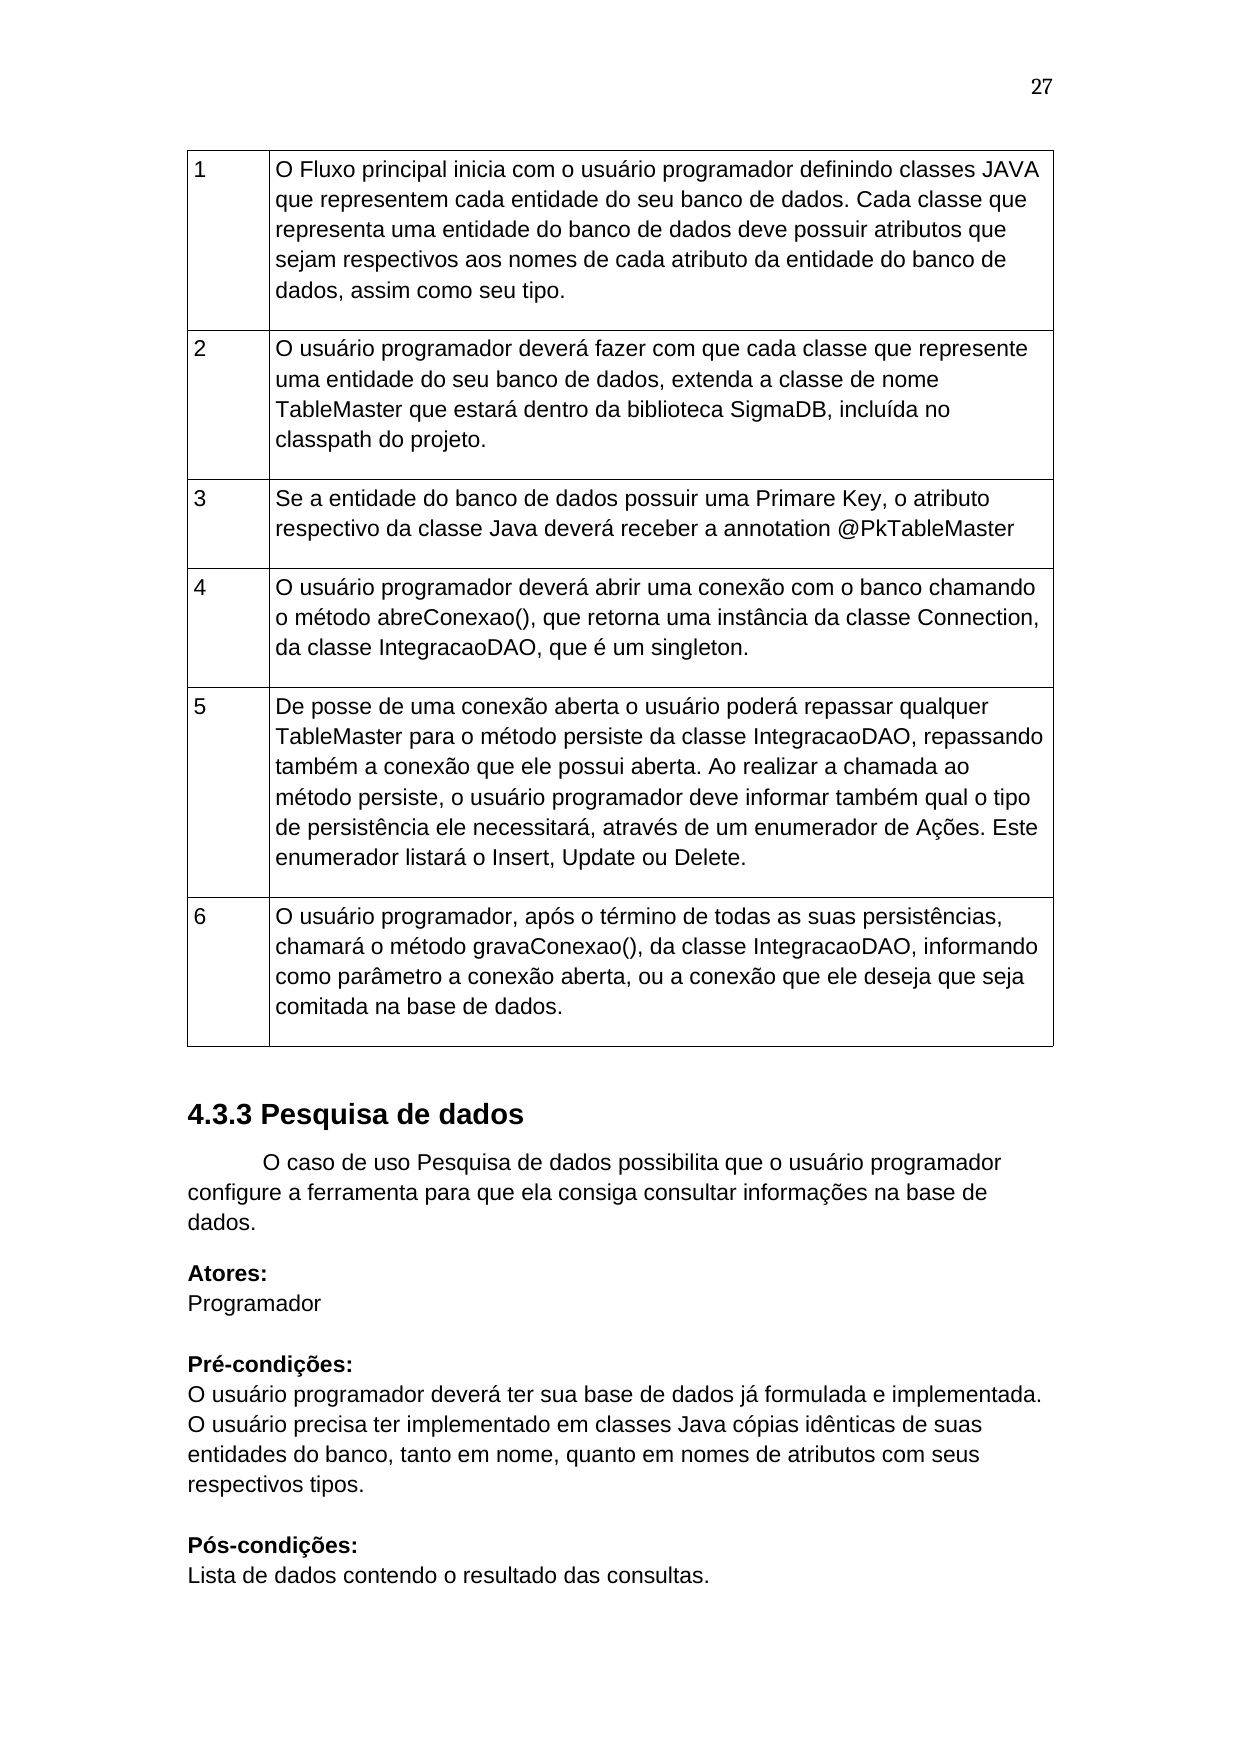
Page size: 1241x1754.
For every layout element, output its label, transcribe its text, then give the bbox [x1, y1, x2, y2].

table_cell O usuário programador, após o término de todas as suas persistências, chamará o método gravaConexao(), da classe IntegracaoDAO, informando como parâmetro a conexão aberta, ou a conexão que ele deseja que seja comitada na base de dados. [270, 898, 1053, 1046]
list O usuário precisa ter implementado em classes Java cópias idênticas de suas entidades do banco, tanto em nome, quanto em nomes de atributos com seus respectivos tipos. [187, 1411, 1053, 1498]
table_cell 1 [188, 151, 269, 329]
list Atores: [187, 1260, 1053, 1286]
list Pós-condições: [187, 1532, 1053, 1558]
table_cell 6 [188, 898, 269, 1046]
table_cell Se a entidade do banco de dados possuir uma Primare Key, o atributo respectivo da classe Java deverá receber a annotation @PkTableMaster [270, 480, 1053, 568]
subtitle 4.3.3 Pesquisa de dados [187, 1097, 1053, 1131]
list O usuário programador deverá ter sua base de dados já formulada e implementada. [187, 1381, 1053, 1407]
table_cell O Fluxo principal inicia com o usuário programador definindo classes JAVA que representem cada entidade do seu banco de dados. Cada classe que representa uma entidade do banco de dados deve possuir atributos que sejam respectivos aos nomes de cada atributo da entidade do banco de dados, assim como seu tipo. [270, 151, 1053, 329]
text O caso de uso Pesquisa de dados possibilita que o usuário programador configure a ferramenta para que ela consiga consultar informações na base de dados. [187, 1148, 1053, 1235]
table_cell 5 [188, 688, 269, 897]
table_cell O usuário programador deverá abrir uma conexão com o banco chamando o método abreConexao(), que retorna uma instância da classe Connection, da classe IntegracaoDAO, que é um singleton. [270, 569, 1053, 687]
table_cell 3 [188, 480, 269, 568]
list Lista de dados contendo o resultado das consultas. [187, 1562, 1053, 1588]
list Programador [187, 1290, 1053, 1316]
table_cell 4 [188, 569, 269, 687]
list Pré-condições: [187, 1351, 1053, 1377]
table_cell O usuário programador deverá fazer com que cada classe que represente uma entidade do seu banco de dados, extenda a classe de nome TableMaster que estará dentro da biblioteca SigmaDB, incluída no classpath do projeto. [270, 331, 1053, 479]
table_cell 2 [188, 331, 269, 479]
table_cell De posse de uma conexão aberta o usuário poderá repassar qualquer TableMaster para o método persiste da classe IntegracaoDAO, repassando também a conexão que ele possui aberta. Ao realizar a chamada ao método persiste, o usuário programador deve informar também qual o tipo de persistência ele necessitará, através de um enumerador de Ações. Este enumerador listará o Insert, Update ou Delete. [270, 688, 1053, 897]
